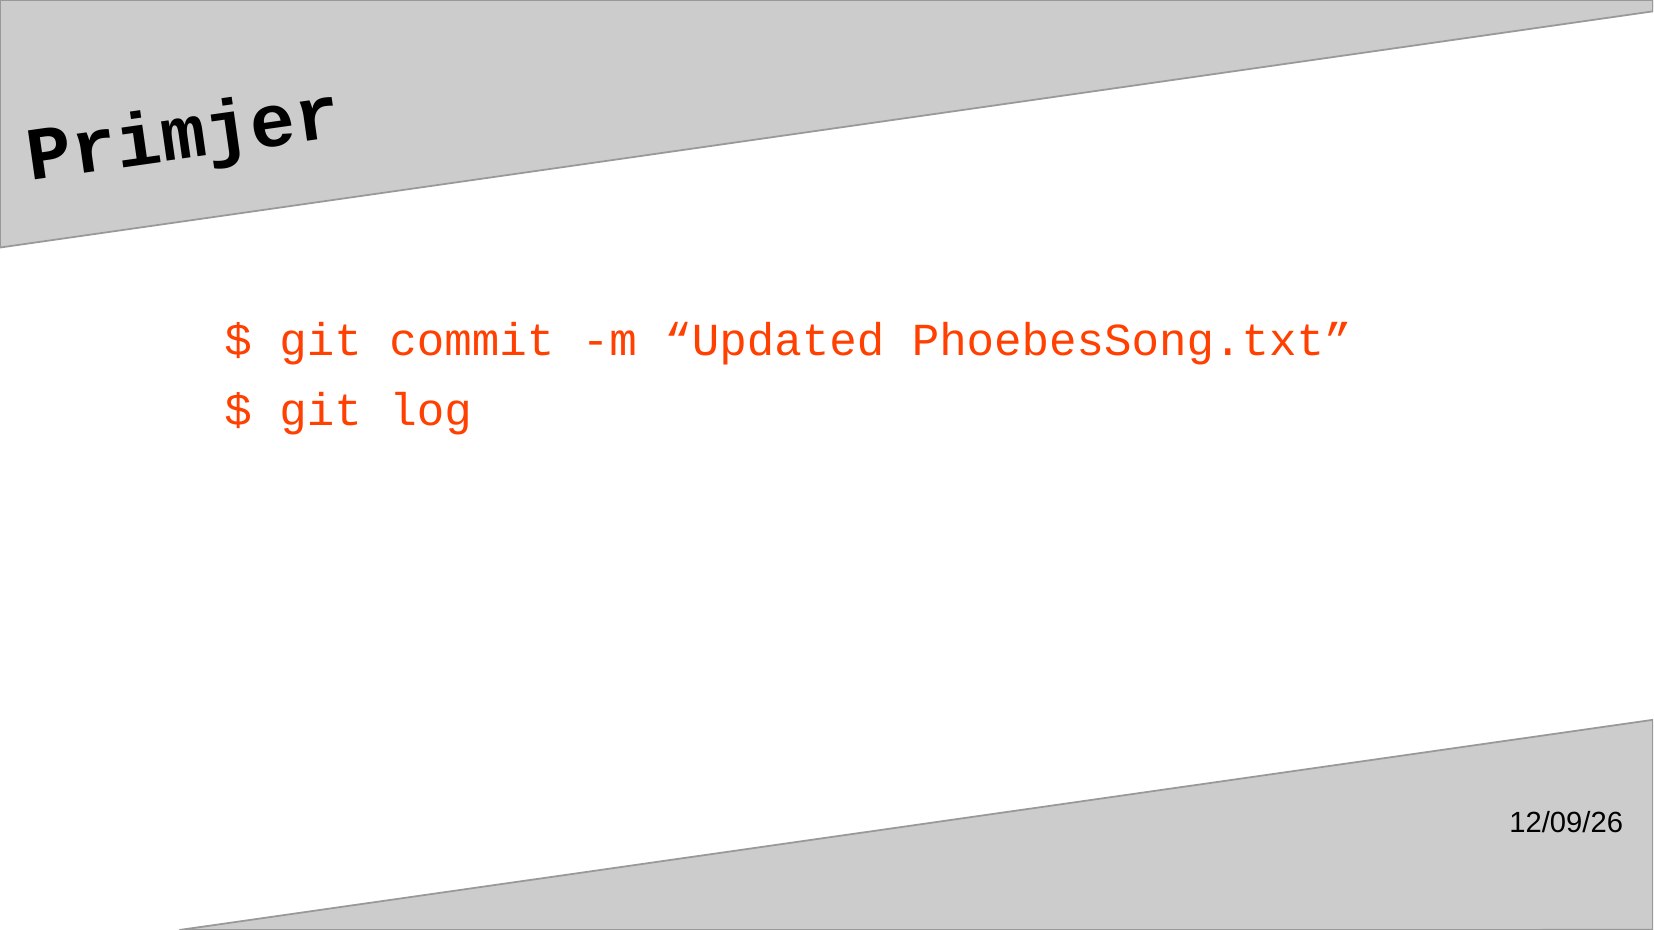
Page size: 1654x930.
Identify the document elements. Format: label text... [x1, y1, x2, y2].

list $ git commit -m “Updated PhoebesSong.txt” $ git log [82, 248, 1538, 788]
title Primjer [16, 0, 1501, 239]
